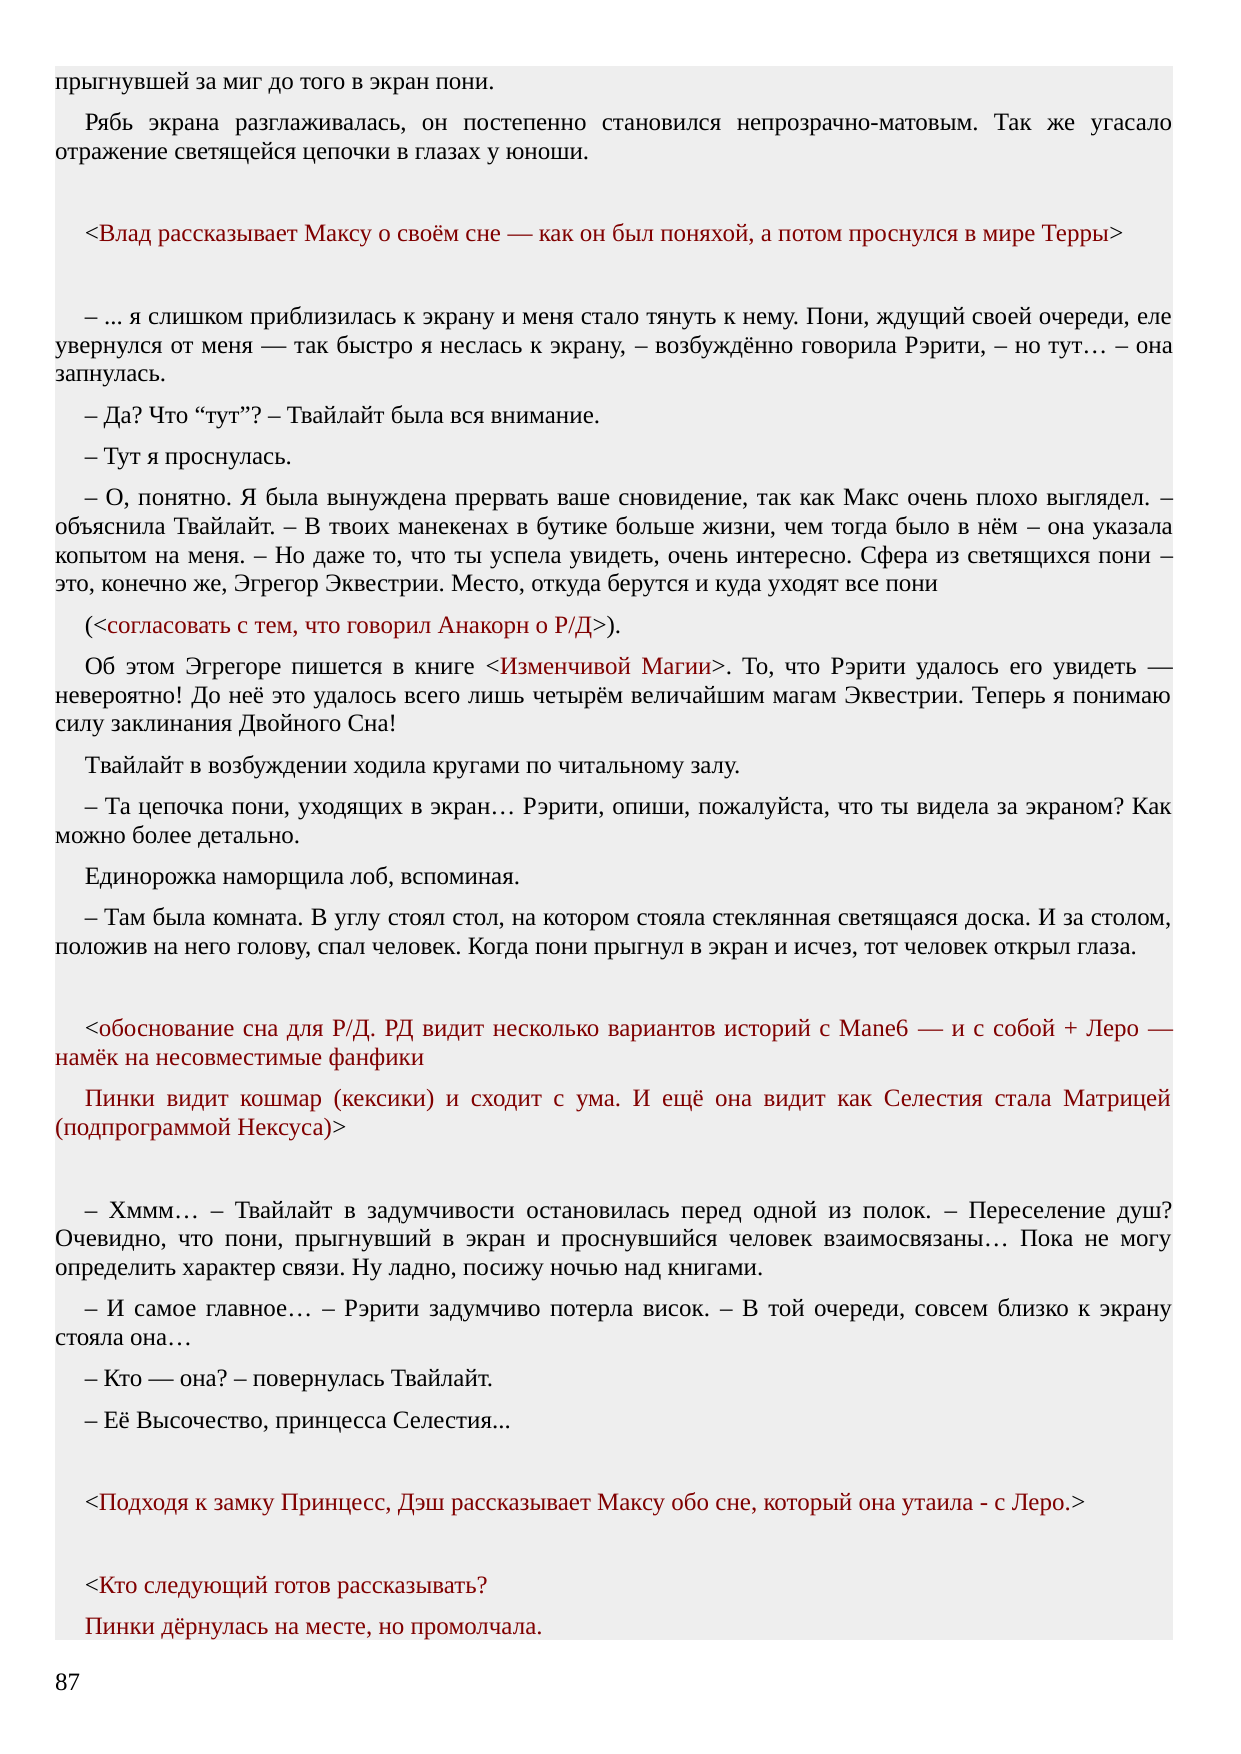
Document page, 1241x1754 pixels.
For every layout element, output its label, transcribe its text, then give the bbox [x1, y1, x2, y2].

text <Влад рассказывает Максу о своём сне — как он был поняхой, а потом проснулся в мире Терры> [55, 218, 1173, 247]
text <обоснование сна для Р/Д. РД видит несколько вариантов историй с Mane6 — и с собой + Леро — намёк на несовместимые фанфики [55, 1013, 1173, 1071]
text Пинки дёрнулась на месте, но промолчала. [55, 1611, 1173, 1640]
text прыгнувшей за миг до того в экран пони. [55, 66, 1173, 95]
text – Её Высочество, принцесса Селестия... [55, 1405, 1173, 1433]
text <Кто следующий готов рассказывать? [55, 1570, 1173, 1598]
text Пинки видит кошмар (кексики) и сходит с ума. И ещё она видит как Селестия стала Матрицей (подпрограммой Нексуса)> [55, 1083, 1173, 1141]
text Единорожка наморщила лоб, вспоминая. [55, 861, 1173, 890]
text – Там была комната. В углу стоял стол, на котором стояла стеклянная светящаяся доска. И за столом, положив на него голову, спал человек. Когда пони прыгнул в экран и исчез, тот человек открыл глаза. [55, 902, 1173, 960]
text Об этом Эгрегоре пишется в книге <Изменчивой Магии>. То, что Рэрити удалось его увидеть — невероятно! До неё это удалось всего лишь четырём величайшим магам Эквестрии. Теперь я понимаю силу заклинания Двойного Сна! [55, 651, 1173, 737]
text Рябь экрана разглаживалась, он постепенно становился непрозрачно-матовым. Так же угасало отражение светящейся цепочки в глазах у юноши. [55, 107, 1173, 165]
text – Хммм… – Твайлайт в задумчивости остановилась перед одной из полок. – Переселение душ? Очевидно, что пони, прыгнувший в экран и проснувшийся человек взаимосвязаны… Пока не могу определить характер связи. Ну ладно, посижу ночью над книгами. [55, 1195, 1173, 1281]
text – О, понятно. Я была вынуждена прервать ваше сновидение, так как Макс очень плохо выглядел. – объяснила Твайлайт. – В твоих манекенах в бутике больше жизни, чем тогда было в нём – она указала копытом на меня. – Но даже то, что ты успела увидеть, очень интересно. Сфера из светящихся пони – это, конечно же, Эгрегор Эквестрии. Место, откуда берутся и куда уходят все пони [55, 482, 1173, 597]
text Твайлайт в возбуждении ходила кругами по читальному залу. [55, 750, 1173, 778]
text <Подходя к замку Принцесс, Дэш рассказывает Максу обо сне, который она утаила - с Леро.> [55, 1487, 1173, 1516]
text (<согласовать с тем, что говорил Анакорн о Р/Д>). [55, 610, 1173, 638]
text – И самое главное… – Рэрити задумчиво потерла висок. – В той очереди, совсем близко к экрану стояла она… [55, 1293, 1173, 1351]
text – Тут я проснулась. [55, 441, 1173, 470]
text – Кто — она? – повернулась Твайлайт. [55, 1363, 1173, 1392]
text – Да? Что “тут”? – Твайлайт была вся внимание. [55, 400, 1173, 428]
text – Та цепочка пони, уходящих в экран… Рэрити, опиши, пожалуйста, что ты видела за экраном? Как можно более детально. [55, 791, 1173, 848]
text – ... я слишком приблизилась к экрану и меня стало тянуть к нему. Пони, ждущий своей очереди, еле увернулся от меня — так быстро я неслась к экрану, – возбуждённо говорила Рэрити, – но тут… – она запнулась. [55, 301, 1173, 387]
